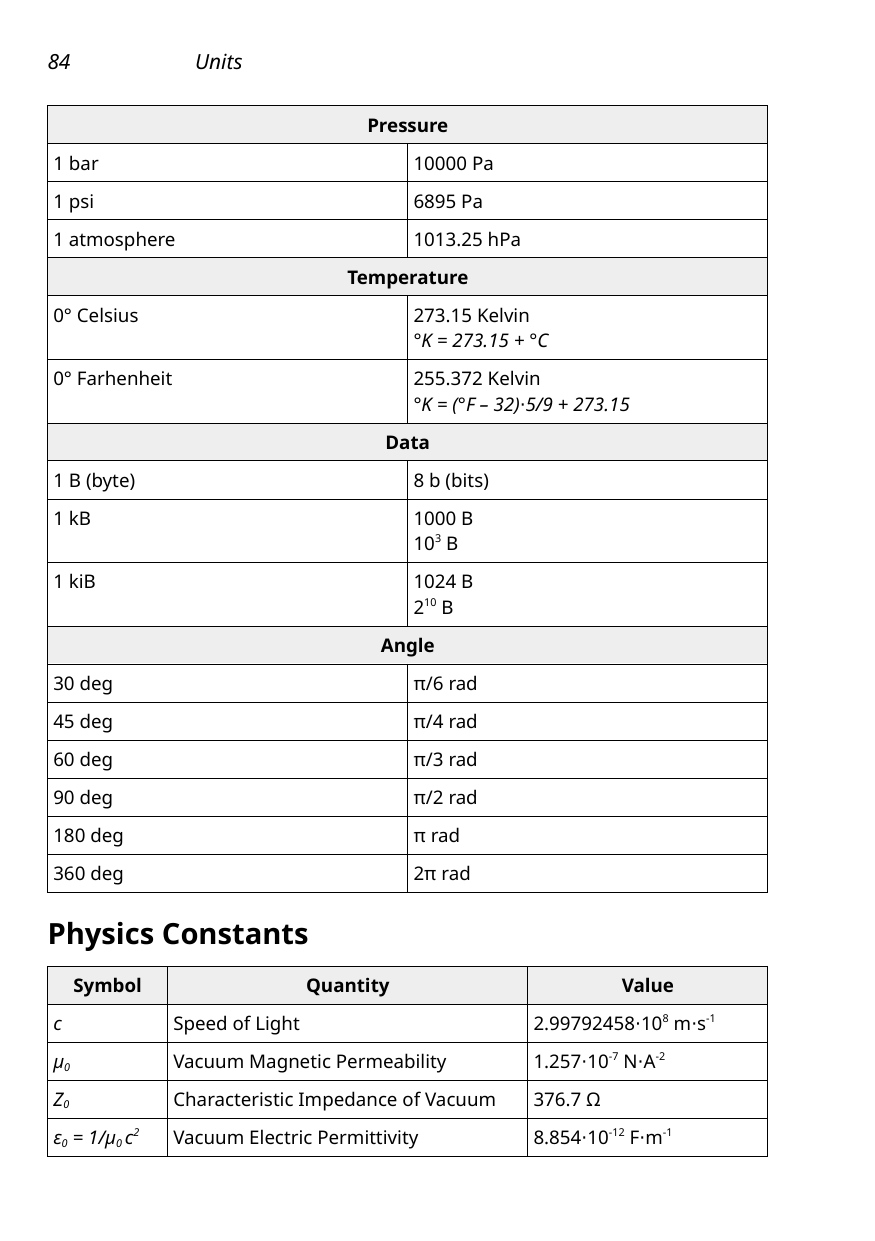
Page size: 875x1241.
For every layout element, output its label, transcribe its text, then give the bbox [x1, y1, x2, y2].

table_cell 376.7 Ω [528, 1081, 767, 1118]
table_cell π/6 rad [408, 665, 767, 702]
table_cell 1024 B 210 B [408, 563, 767, 626]
table_cell 8 b (bits) [408, 461, 767, 498]
table_cell 1 atmosphere [48, 220, 407, 257]
table_cell Data [48, 424, 767, 460]
table_cell 8.854⋅10-12 F⋅m-1 [528, 1119, 767, 1156]
table_header Quantity [168, 967, 527, 1004]
table_cell 1013.25 hPa [408, 220, 767, 257]
table_cell 1 B (byte) [48, 461, 407, 498]
table_cell Vacuum Magnetic Permeability [168, 1043, 527, 1080]
table_cell 1000 B 103 B [408, 500, 767, 562]
table_cell 1 bar [48, 144, 407, 181]
table_cell 2.99792458⋅108 m⋅s-1 [528, 1005, 767, 1042]
subtitle Physics Constants [47, 913, 768, 953]
table_cell µ0 [48, 1043, 167, 1080]
table_cell 60 deg [48, 741, 407, 778]
table_cell Temperature [48, 258, 767, 295]
table_cell 2π rad [408, 855, 767, 892]
table_header Value [528, 967, 767, 1004]
table_cell c [48, 1005, 167, 1042]
table_header Symbol [48, 967, 167, 1004]
table_cell 6895 Pa [408, 182, 767, 219]
table_cell 255.372 Kelvin °K = (°F – 32)⋅5/9 + 273.15 [408, 360, 767, 422]
table_cell 273.15 Kelvin °K = 273.15 + °C [408, 296, 767, 359]
table_cell 360 deg [48, 855, 407, 892]
table_cell π/3 rad [408, 741, 767, 778]
table_cell 180 deg [48, 817, 407, 854]
table_cell 1 kiB [48, 563, 407, 626]
table_cell 10000 Pa [408, 144, 767, 181]
table_cell 45 deg [48, 703, 407, 739]
table_cell π rad [408, 817, 767, 854]
table_cell 90 deg [48, 779, 407, 816]
table_cell 1 kB [48, 500, 407, 562]
table_cell 0° Farhenheit [48, 360, 407, 422]
table_header Pressure [48, 106, 767, 143]
table_cell Characteristic Impedance of Vacuum [168, 1081, 527, 1118]
table_cell 1.257⋅10-7 N⋅A-2 [528, 1043, 767, 1080]
table_cell ε0 = 1/µ0 c2 [48, 1119, 167, 1156]
table_cell π/4 rad [408, 703, 767, 739]
table_cell Z0 [48, 1081, 167, 1118]
table_cell Angle [48, 627, 767, 663]
table_cell 30 deg [48, 665, 407, 702]
table_cell Vacuum Electric Permittivity [168, 1119, 527, 1156]
table_cell 0° Celsius [48, 296, 407, 359]
table_cell Speed of Light [168, 1005, 527, 1042]
table_cell 1 psi [48, 182, 407, 219]
table_cell π/2 rad [408, 779, 767, 816]
